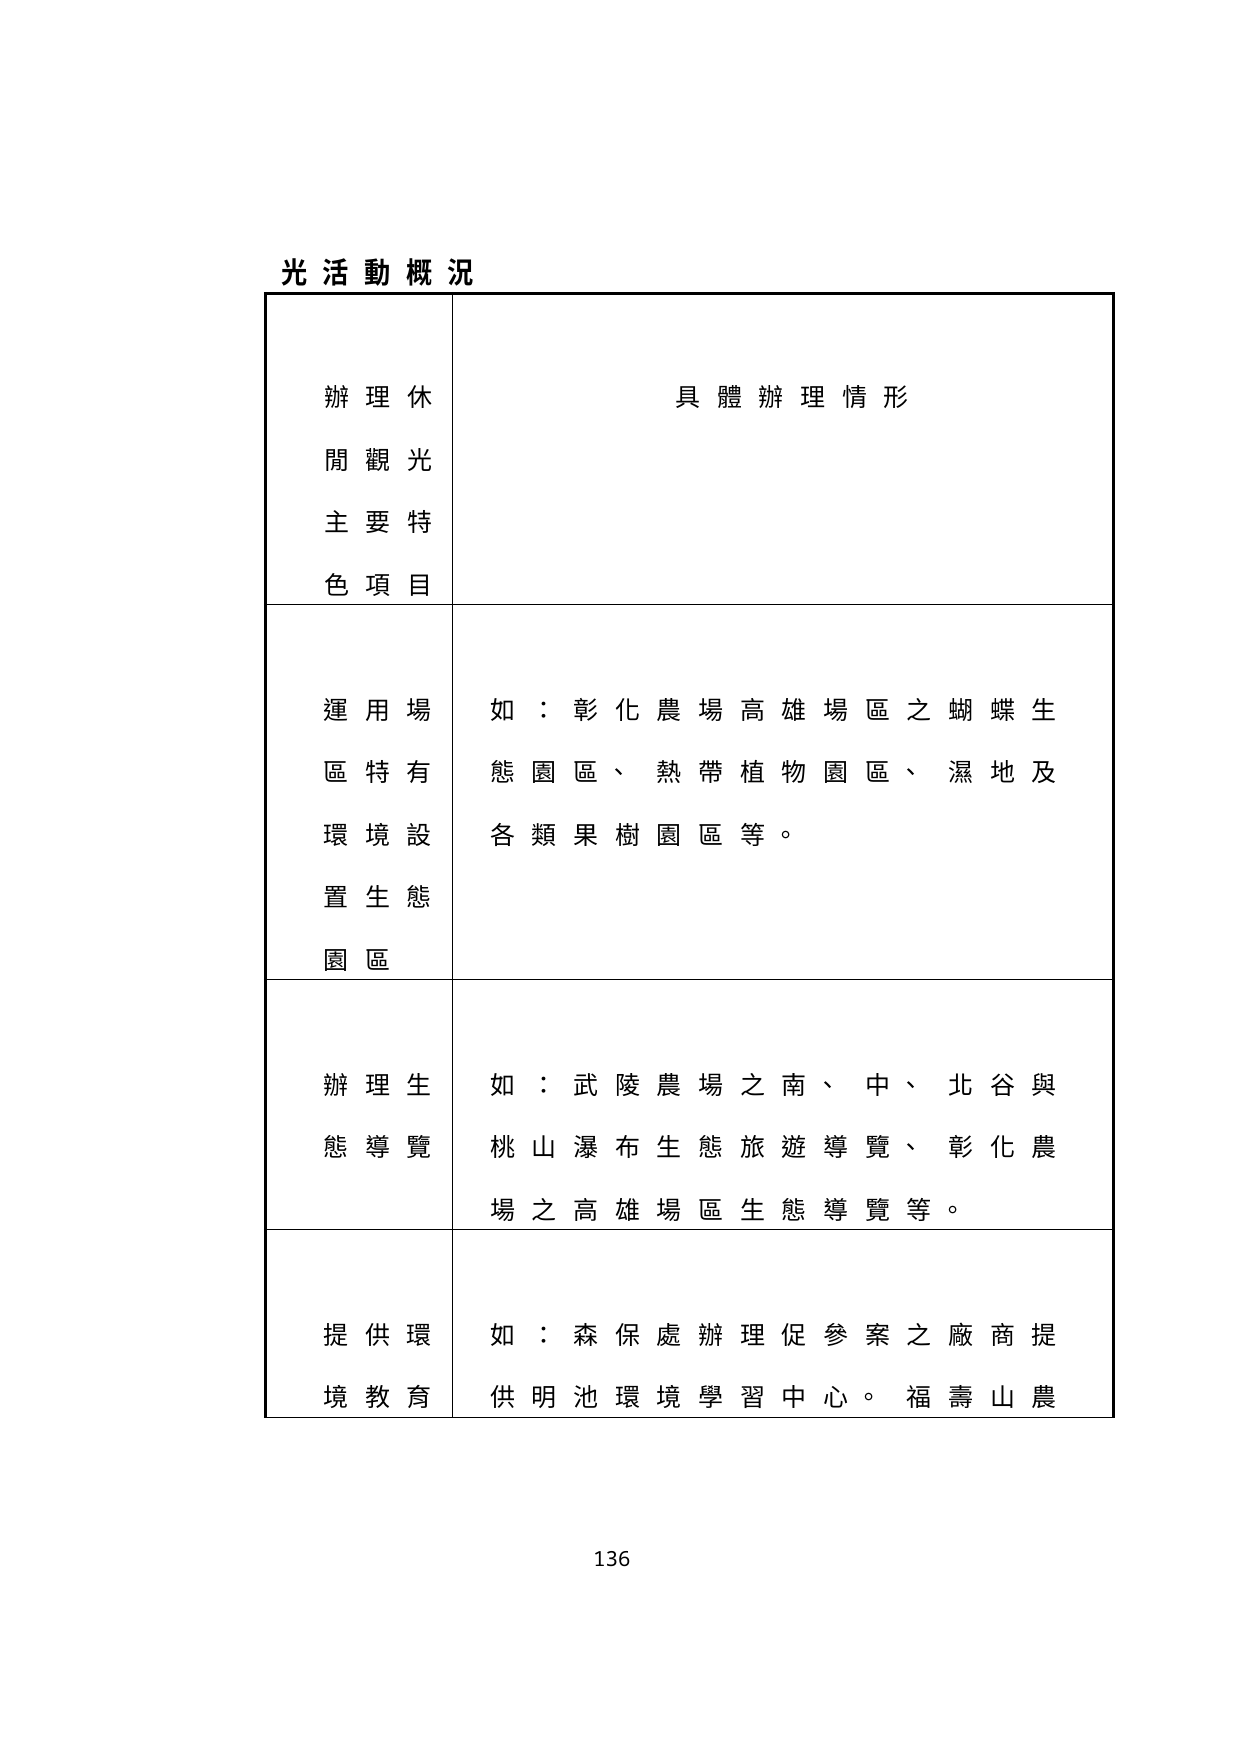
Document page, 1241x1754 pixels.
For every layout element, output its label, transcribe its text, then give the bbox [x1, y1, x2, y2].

table_cell 辦理生態導覽 [267, 980, 452, 1229]
text 光活動概況 [249, 229, 1065, 292]
table_cell 如：武陵農場之南、中、北谷與桃山瀑布生態旅遊導覽、彰化農場之高雄場區生態導覽等。 [453, 980, 1112, 1229]
table_cell 運用場區特有環境設置生態園區 [267, 605, 452, 979]
table_header 辦理休閒觀光 主要特色項目 [267, 295, 452, 604]
table_cell 提供環境教育 [267, 1230, 452, 1417]
table_cell 如：彰化農場高雄場區之蝴蝶生態園區、熱帶植物園區、濕地及各類果樹園區等。 [453, 605, 1112, 979]
table_cell 如：森保處辦理促參案之廠商提供明池環境學習中心。福壽山農 [453, 1230, 1112, 1417]
table_header 具體辦理情形 [453, 295, 1112, 604]
